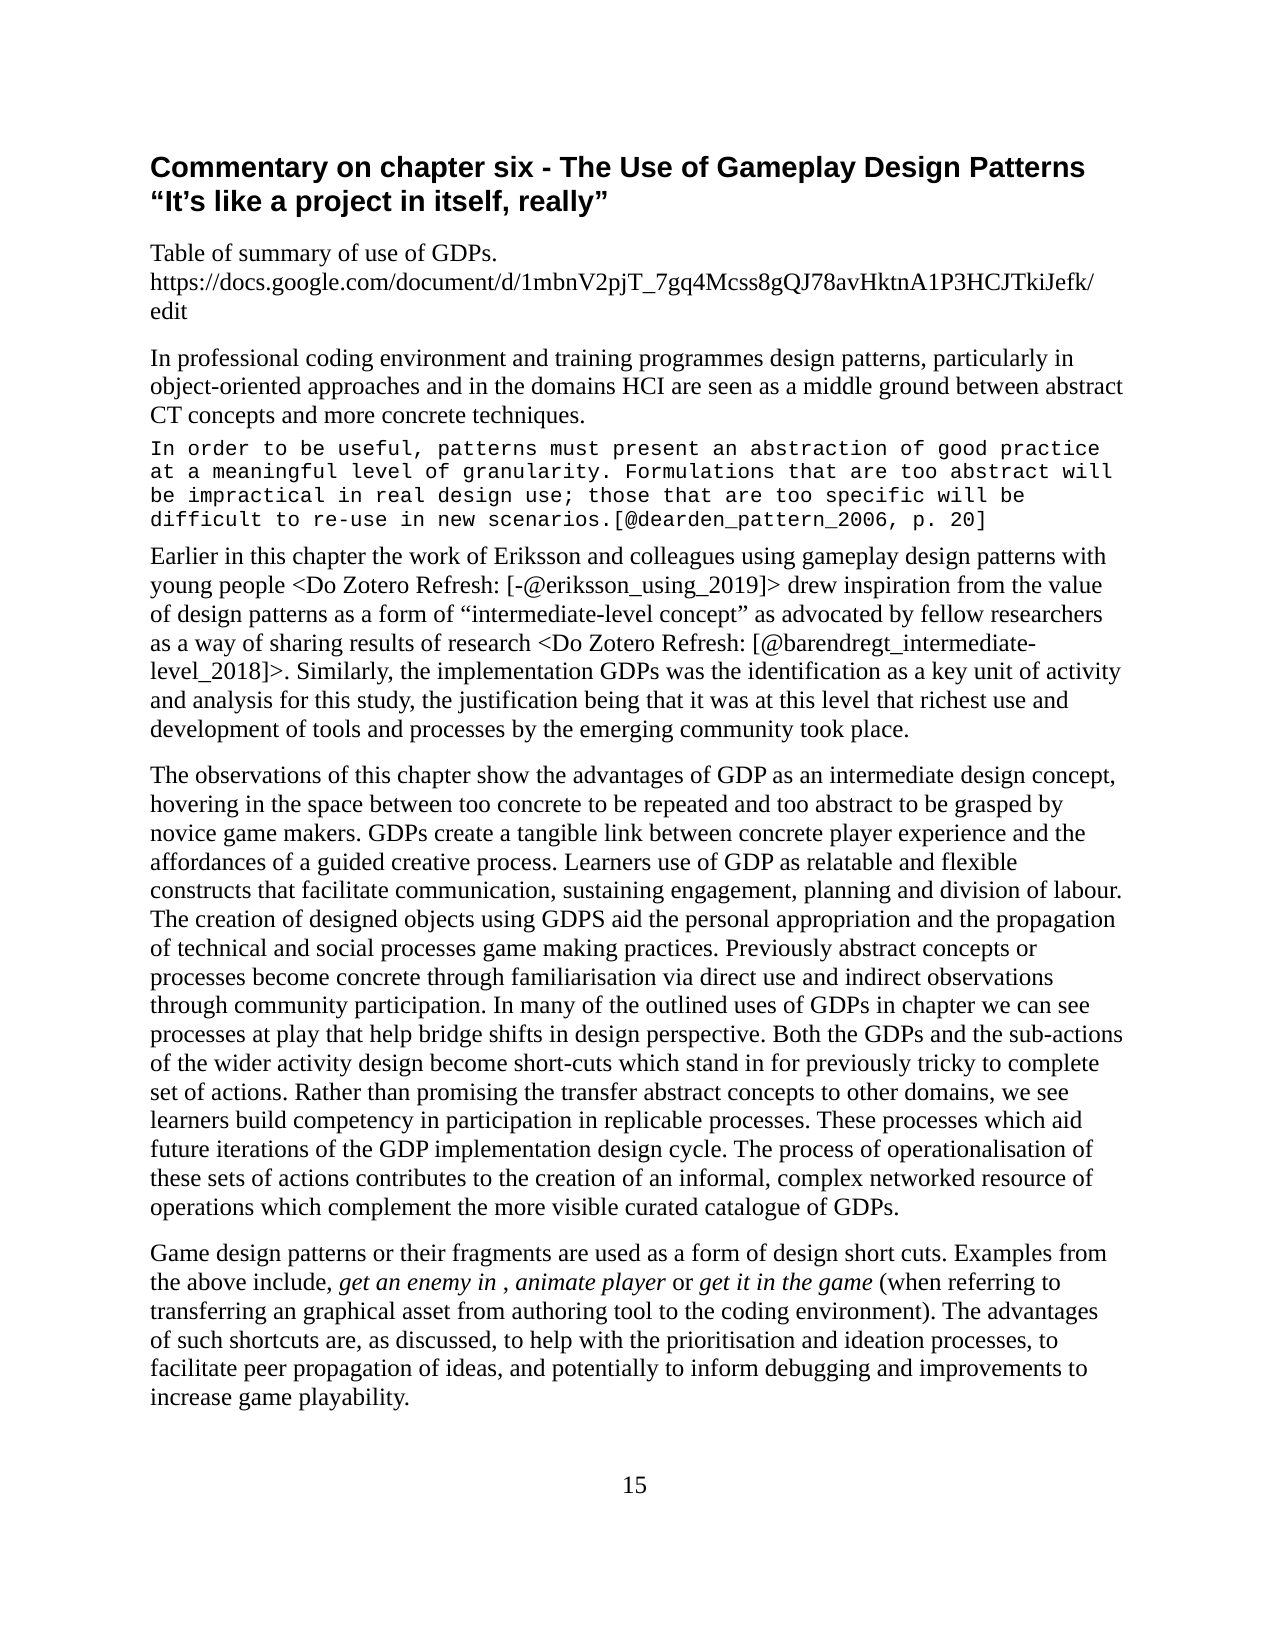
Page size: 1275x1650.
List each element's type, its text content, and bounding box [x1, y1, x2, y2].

text The observations of this chapter show the advantages of GDP as an intermediate design concept, hovering in the space between too concrete to be repeated and too abstract to be grasped by novice game makers. GDPs create a tangible link between concrete player experience and the affordances of a guided creative process. Learners use of GDP as relatable and flexible constructs that facilitate communication, sustaining engagement, planning and division of labour. The creation of designed objects using GDPS aid the personal appropriation and the propagation of technical and social processes game making practices. Previously abstract concepts or processes become concrete through familiarisation via direct use and indirect observations through community participation. In many of the outlined uses of GDPs in chapter we can see processes at play that help bridge shifts in design perspective. Both the GDPs and the sub-actions of the wider activity design become short-cuts which stand in for previously tricky to complete set of actions. Rather than promising the transfer abstract concepts to other domains, we see learners build competency in participation in replicable processes. These processes which aid future iterations of the GDP implementation design cycle. The process of operationalisation of these sets of actions contributes to the creation of an informal, complex networked resource of operations which complement the more visible curated catalogue of GDPs. [150, 761, 1125, 1221]
subtitle Commentary on chapter six - The Use of Gameplay Design Patterns “It’s like a project in itself, really” [150, 150, 1125, 217]
text Earlier in this chapter the work of Eriksson and colleagues using gameplay design patterns with young people <Do Zotero Refresh: [-@eriksson_using_2019]> drew inspiration from the value of design patterns as a form of “intermediate-level concept” as advocated by fellow researchers as a way of sharing results of research <Do Zotero Refresh: [@barendregt_intermediate-level_2018]>. Similarly, the implementation GDPs was the identification as a key unit of activity and analysis for this study, the justification being that it was at this level that richest use and development of tools and processes by the emerging community took place. [150, 541, 1125, 743]
text In order to be useful, patterns must present an abstraction of good practice at a meaningful level of granularity. Formulations that are too abstract will be impractical in real design use; those that are too specific will be difficult to re-use in new scenarios.[@dearden_pattern_2006, p. 20] [150, 438, 1125, 532]
text Game design patterns or their fragments are used as a form of design short cuts. Examples from the above include, get an enemy in , animate player or get it in the game (when referring to transferring an graphical asset from authoring tool to the coding environment). The advantages of such shortcuts are, as discussed, to help with the prioritisation and ideation processes, to facilitate peer propagation of ideas, and potentially to inform debugging and improvements to increase game playability. [150, 1238, 1125, 1411]
text Table of summary of use of GDPs. https://docs.google.com/document/d/1mbnV2pjT_7gq4Mcss8gQJ78avHktnA1P3HCJTkiJefk/edit [150, 238, 1125, 325]
text In professional coding environment and training programmes design patterns, particularly in object-oriented approaches and in the domains HCI are seen as a middle ground between abstract CT concepts and more concrete techniques. [150, 343, 1125, 429]
